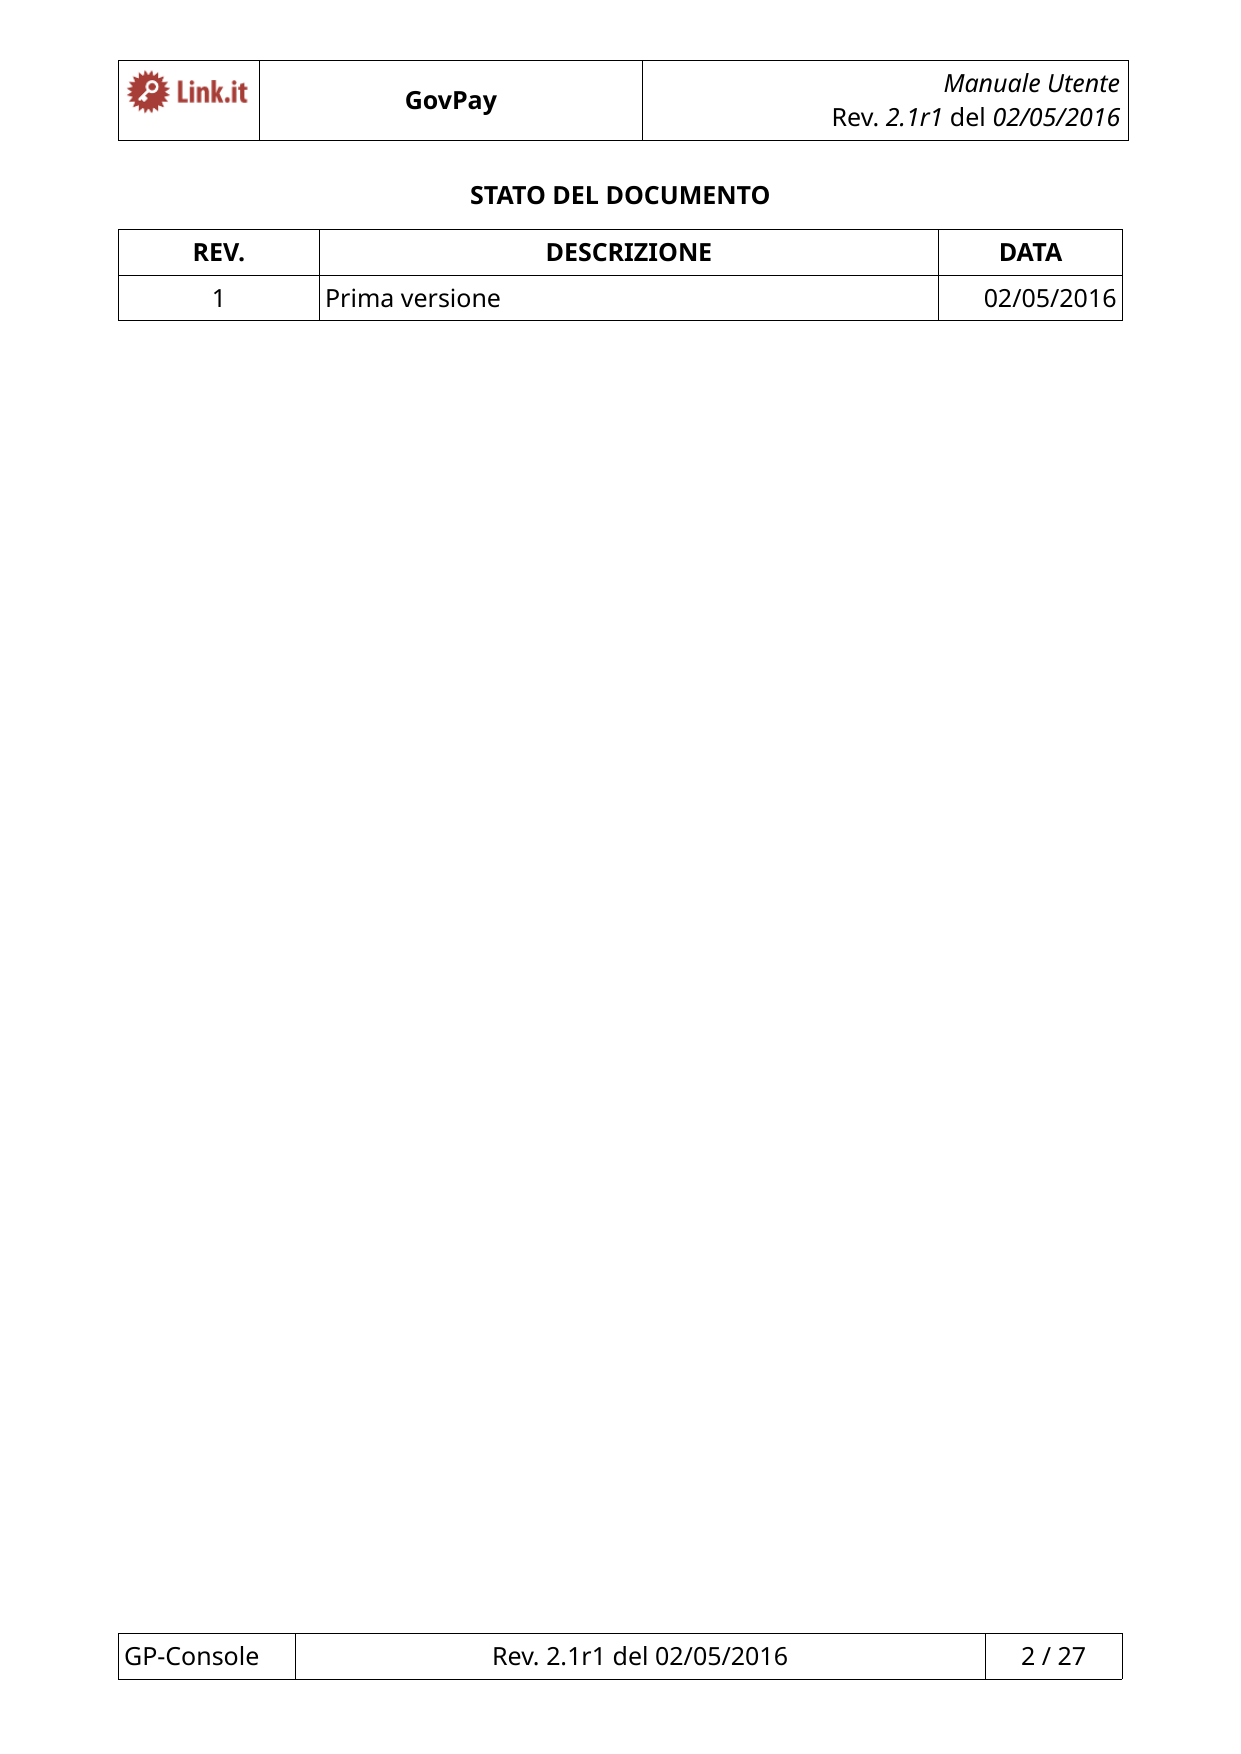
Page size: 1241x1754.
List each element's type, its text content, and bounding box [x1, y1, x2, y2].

table_cell 1 [119, 276, 319, 320]
table_header REV. [119, 230, 319, 275]
table_header DATA [939, 230, 1122, 275]
table_cell Prima versione [320, 276, 938, 320]
table_cell 02/05/2016 [939, 276, 1122, 320]
text STATO DEL DOCUMENTO [118, 178, 1122, 212]
picture [123, 65, 254, 119]
table_header DESCRIZIONE [320, 230, 938, 275]
